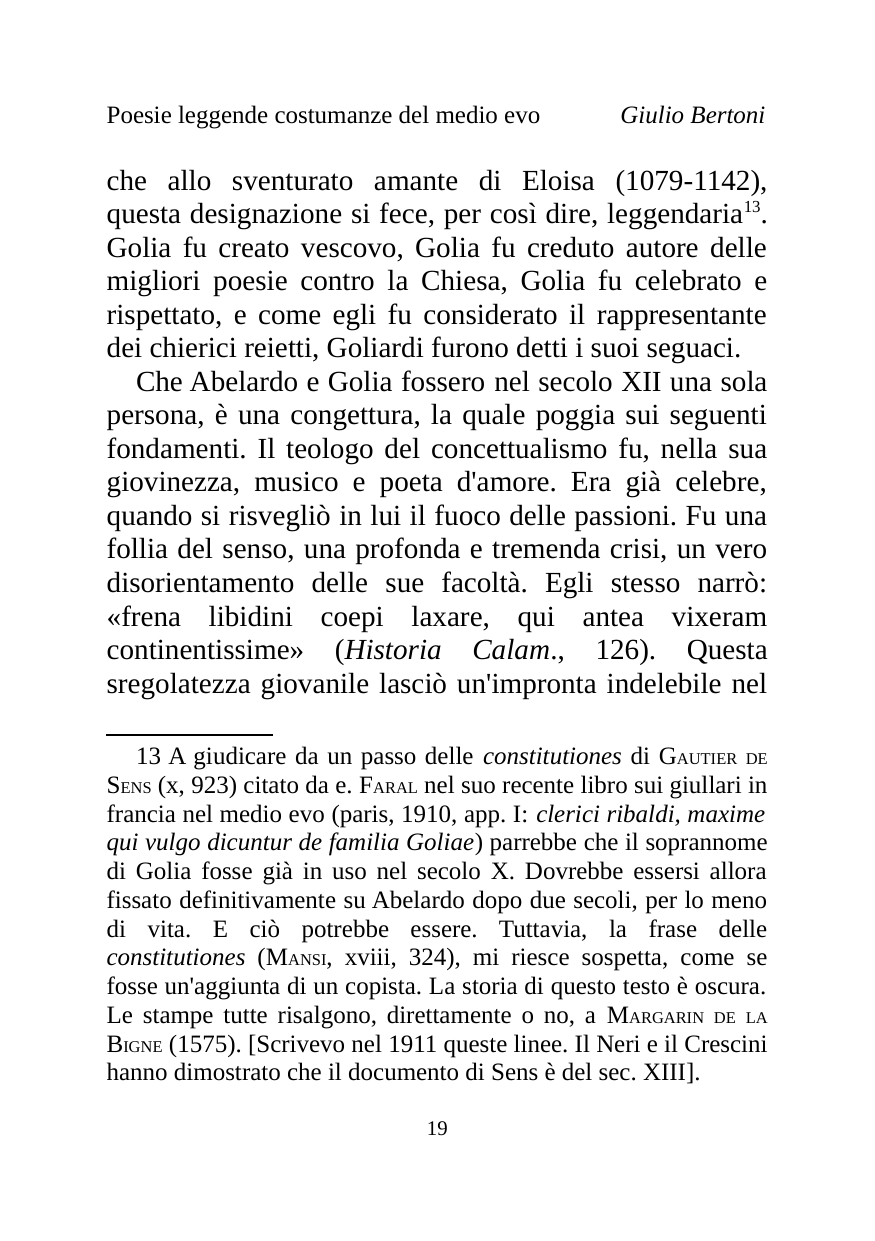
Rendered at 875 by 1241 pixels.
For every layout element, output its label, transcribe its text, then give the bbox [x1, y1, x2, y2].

text Che Abelardo e Golia fossero nel secolo XII una sola persona, è una congettura, la quale poggia sui seguenti fondamenti. Il teologo del concettualismo fu, nella sua giovinezza, musico e poeta d'amore. Era già celebre, quando si risvegliò in lui il fuoco delle passioni. Fu una follia del senso, una profonda e tremenda crisi, un vero disorientamento delle sue facoltà. Egli stesso narrò: «frena libidini coepi laxare, qui antea vixeram continentissime» (Historia Calam., 126). Questa sregolatezza giovanile lasciò un'impronta indelebile nel [106, 364, 768, 699]
text che allo sventurato amante di Eloisa (1079-1142), questa designazione si fece, per così dire, leggendaria. Golia fu creato vescovo, Golia fu creduto autore delle migliori poesie contro la Chiesa, Golia fu celebrato e rispettato, e come egli fu considerato il rappresentante dei chierici reietti, Goliardi furono detti i suoi seguaci. [106, 163, 768, 364]
text A giudicare da un passo delle constitutiones di Gautier de Sens (x, 923) citato da e. Faral nel suo recente libro sui giullari in francia nel medio evo (paris, 1910, app. I: clerici ribaldi, maxime qui vulgo dicuntur de familia Goliae) parrebbe che il soprannome di Golia fosse già in uso nel secolo X. Dovrebbe essersi allora fissato definitivamente su Abelardo dopo due secoli, per lo meno di vita. E ciò potrebbe essere. Tuttavia, la frase delle constitutiones (Mansi, xviii, 324), mi riesce sospetta, come se fosse un'aggiunta di un copista. La storia di questo testo è oscura. Le stampe tutte risalgono, direttamente o no, a Margarin de la Bigne (1575). [Scrivevo nel 1911 queste linee. Il Neri e il Crescini hanno dimostrato che il documento di Sens è del sec. XIII]. [106, 741, 768, 1086]
